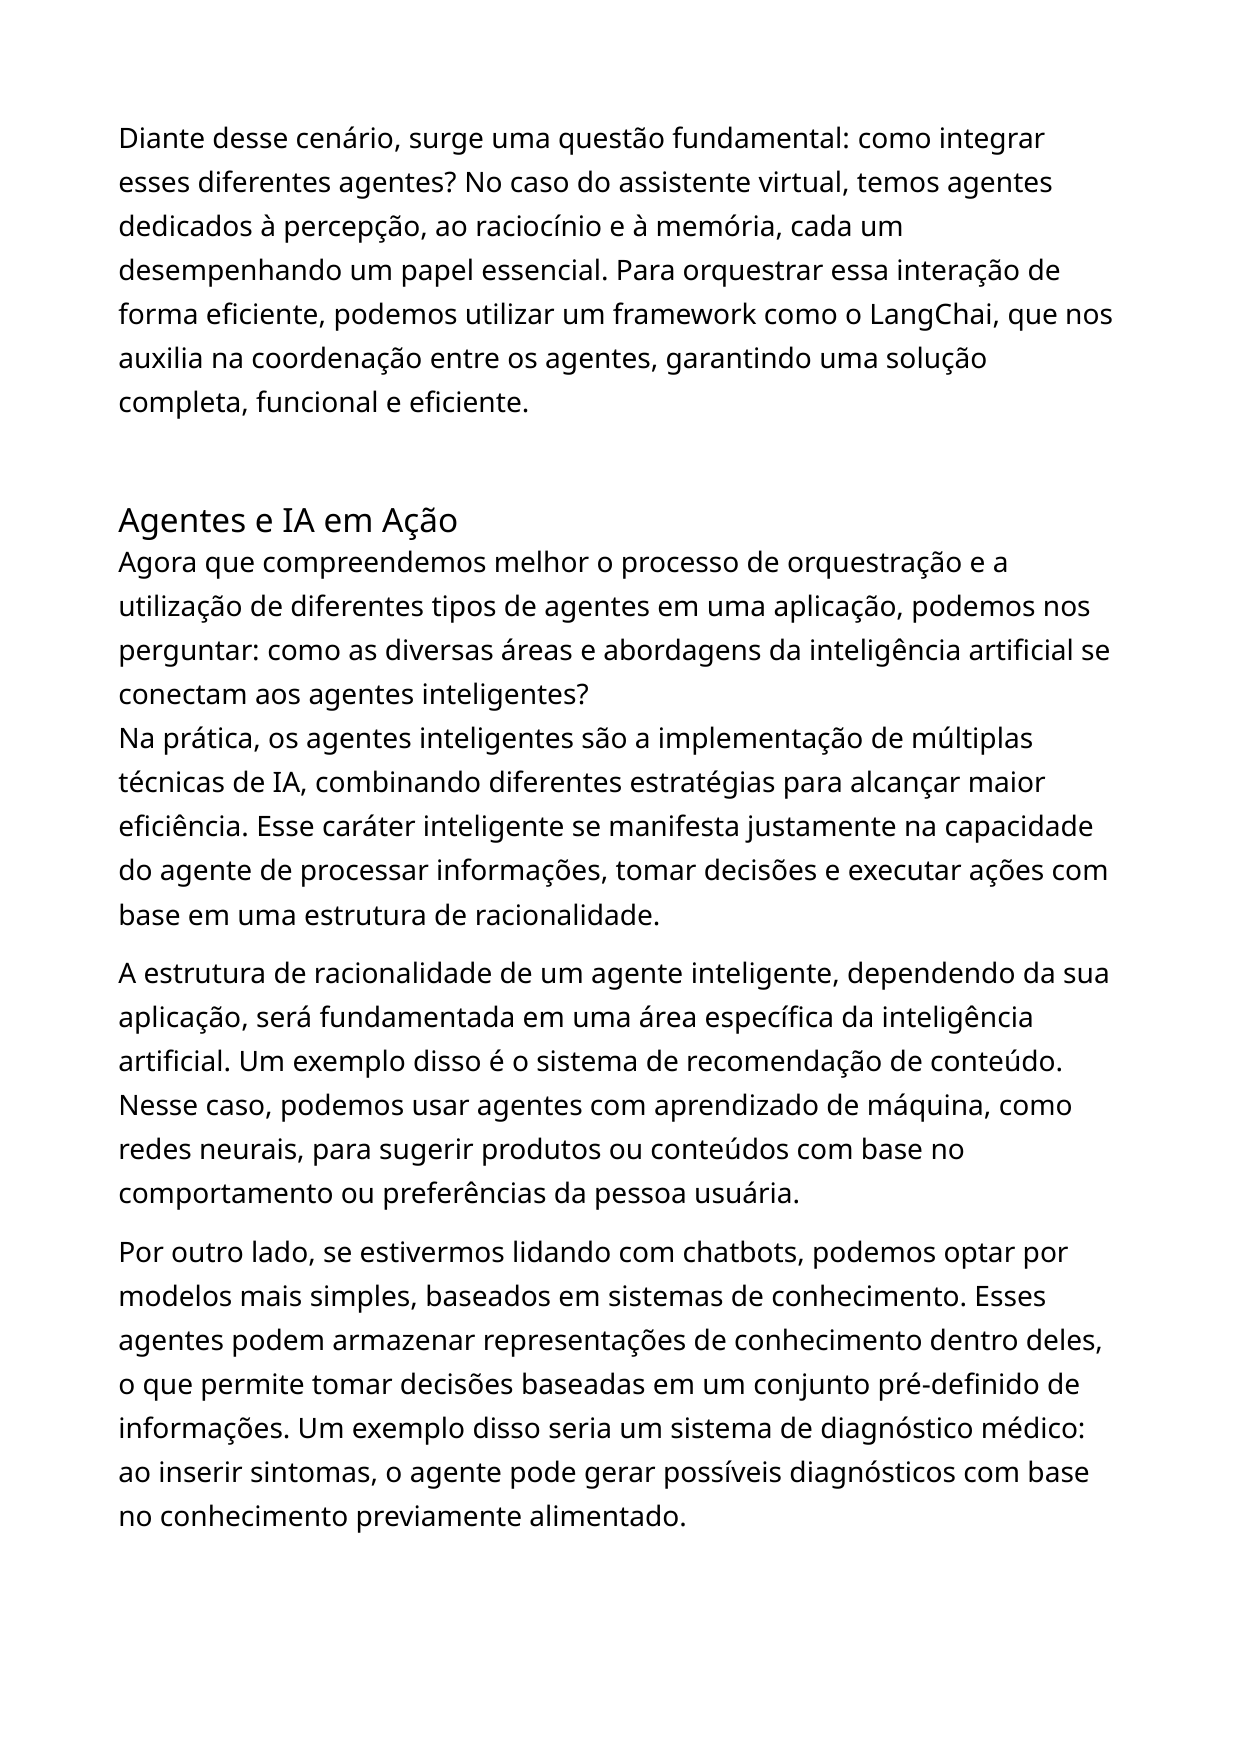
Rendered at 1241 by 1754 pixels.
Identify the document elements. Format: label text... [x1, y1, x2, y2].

text Agora que compreendemos melhor o processo de orquestração e a utilização de diferentes tipos de agentes em uma aplicação, podemos nos perguntar: como as diversas áreas e abordagens da inteligência artificial se conectam aos agentes inteligentes? [118, 542, 1122, 713]
text Na prática, os agentes inteligentes são a implementação de múltiplas técnicas de IA, combinando diferentes estratégias para alcançar maior eficiência. Esse caráter inteligente se manifesta justamente na capacidade do agente de processar informações, tomar decisões e executar ações com base em uma estrutura de racionalidade. [118, 718, 1122, 933]
text Por outro lado, se estivermos lidando com chatbots, podemos optar por modelos mais simples, baseados em sistemas de conhecimento. Esses agentes podem armazenar representações de conhecimento dentro deles, o que permite tomar decisões baseadas em um conjunto pré-definido de informações. Um exemplo disso seria um sistema de diagnóstico médico: ao inserir sintomas, o agente pode gerar possíveis diagnósticos com base no conhecimento previamente alimentado. [118, 1232, 1122, 1535]
text Diante desse cenário, surge uma questão fundamental: como integrar esses diferentes agentes? No caso do assistente virtual, temos agentes dedicados à percepção, ao raciocínio e à memória, cada um desempenhando um papel essencial. Para orquestrar essa interação de forma eficiente, podemos utilizar um framework como o LangChai, que nos auxilia na coordenação entre os agentes, garantindo uma solução completa, funcional e eficiente. [118, 118, 1122, 421]
text A estrutura de racionalidade de um agente inteligente, dependendo da sua aplicação, será fundamentada em uma área específica da inteligência artificial. Um exemplo disso é o sistema de recomendação de conteúdo. Nesse caso, podemos usar agentes com aprendizado de máquina, como redes neurais, para sugerir produtos ou conteúdos com base no comportamento ou preferências da pessoa usuária. [118, 953, 1122, 1212]
subtitle Agentes e IA em Ação [118, 497, 1122, 542]
